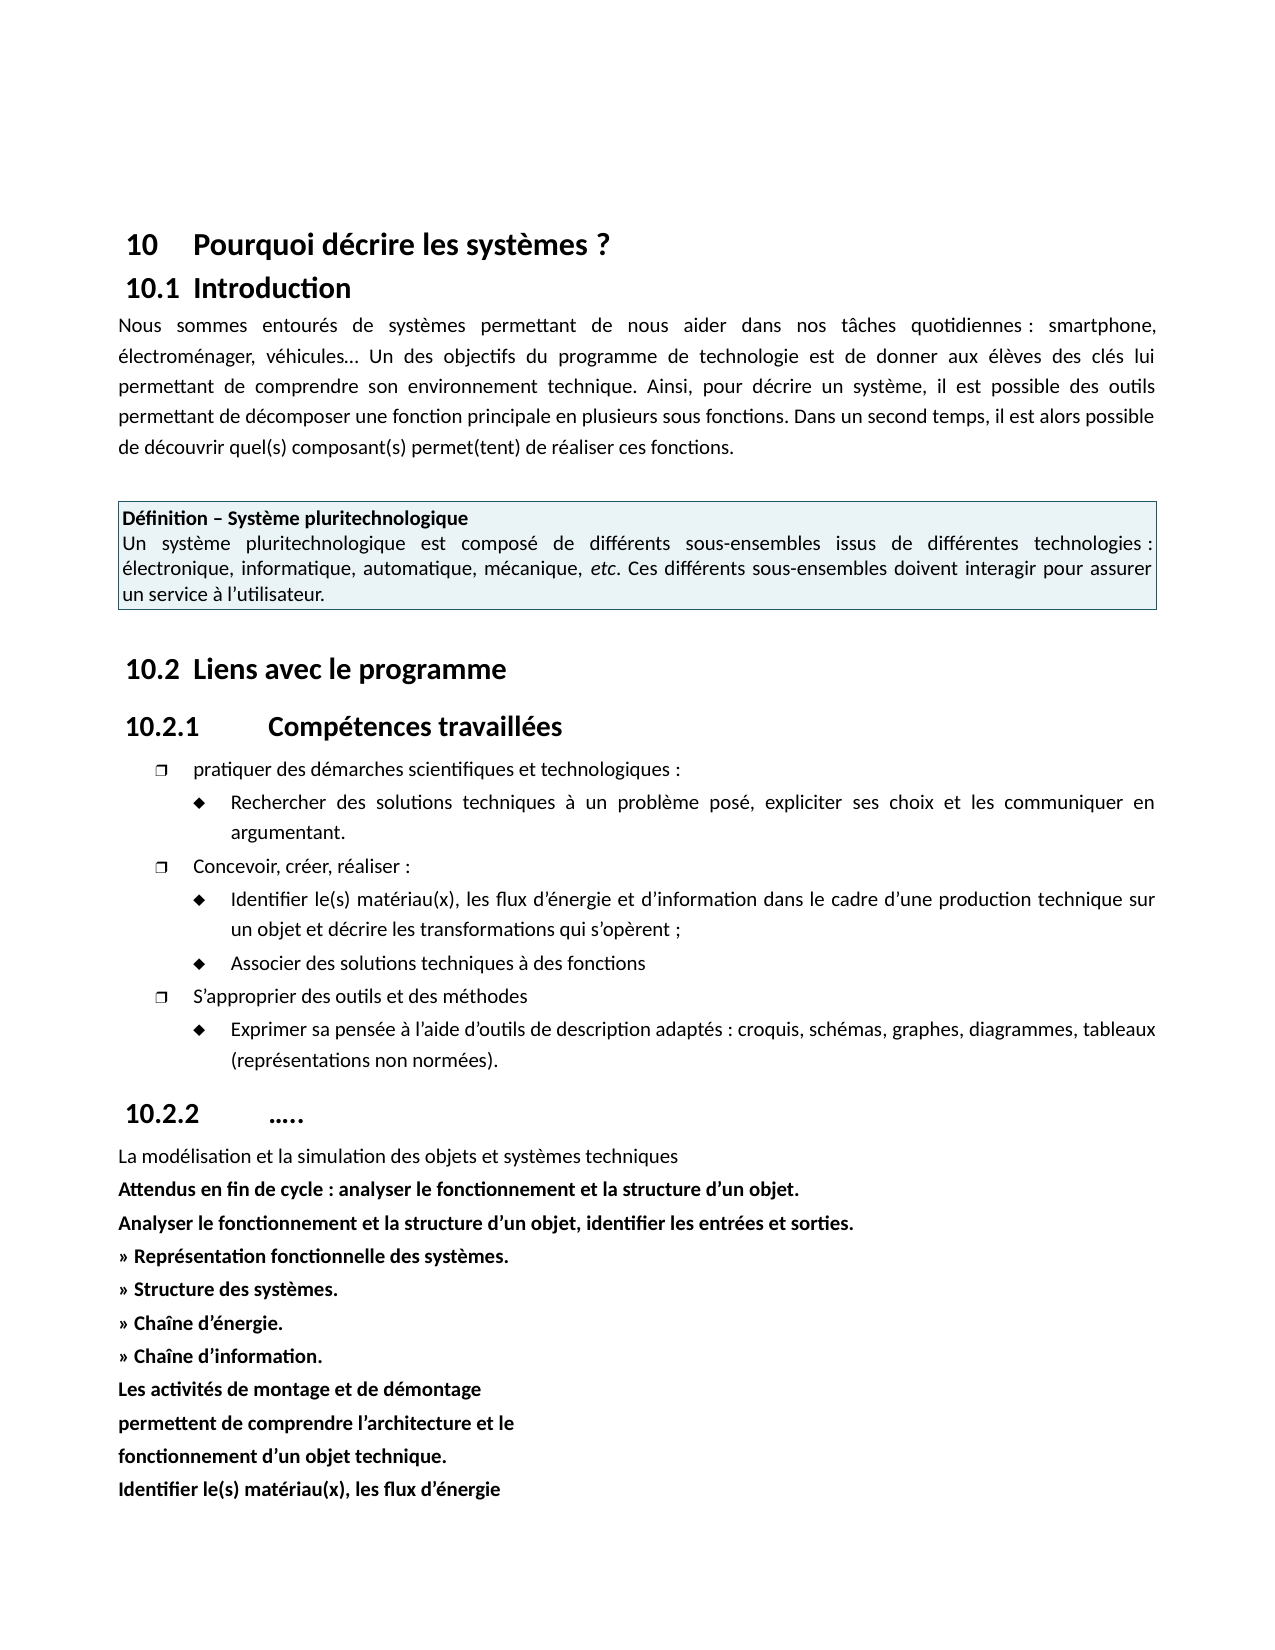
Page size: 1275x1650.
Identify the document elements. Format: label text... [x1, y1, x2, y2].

text Attendus en fin de cycle : analyser le fonctionnement et la structure d’un objet. [118, 1176, 1157, 1202]
text Définition – Système pluritechnologique [119, 502, 1156, 526]
subtitle Compétences travaillées [118, 708, 1157, 743]
list Exprimer sa pensée à l’aide d’outils de description adaptés : croquis, schémas, graphes, diagrammes, tableaux (représentations non normées). [193, 1017, 1157, 1072]
list Rechercher des solutions techniques à un problème posé, expliciter ses choix et les communiquer en argumentant. [193, 789, 1157, 845]
list pratiquer des démarches scientifiques et technologiques : [156, 756, 1157, 781]
list Concevoir, créer, réaliser : [156, 853, 1157, 878]
list S’approprier des outils et des méthodes [156, 983, 1157, 1009]
text Nous sommes entourés de systèmes permettant de nous aider dans nos tâches quotidiennes : smartphone, électroménager, véhicules… Un des objectifs du programme de technologie est de donner aux élèves des clés lui permettant de comprendre son environnement technique. Ainsi, pour décrire un système, il est possible des outils permettant de décomposer une fonction principale en plusieurs sous fonctions. Dans un second temps, il est alors possible de découvrir quel(s) composant(s) permet(tent) de réaliser ces fonctions. [118, 312, 1157, 459]
text permettent de comprendre l’architecture et le [118, 1410, 1157, 1435]
subtitle ….. [118, 1095, 1157, 1131]
text » Structure des systèmes. [118, 1276, 1157, 1302]
text » Chaîne d’énergie. [118, 1310, 1157, 1335]
text La modélisation et la simulation des objets et systèmes techniques [118, 1143, 1157, 1168]
text Identifier le(s) matériau(x), les flux d’énergie [118, 1476, 1157, 1502]
text » Chaîne d’information. [118, 1343, 1157, 1368]
text Analyser le fonctionnement et la structure d’un objet, identifier les entrées et sorties. [118, 1210, 1157, 1235]
subtitle Liens avec le programme [118, 650, 1157, 687]
text fonctionnement d’un objet technique. [118, 1443, 1157, 1468]
list Identifier le(s) matériau(x), les flux d’énergie et d’information dans le cadre d’une production technique sur un objet et décrire les transformations qui s’opèrent ; [193, 886, 1157, 942]
text Un système pluritechnologique est composé de différents sous-ensembles issus de différentes technologies : électronique, informatique, automatique, mécanique, etc. Ces différents sous-ensembles doivent interagir pour assurer un service à l’utilisateur. [119, 526, 1156, 609]
subtitle Pourquoi décrire les systèmes ? [118, 224, 1157, 263]
text Les activités de montage et de démontage [118, 1376, 1157, 1402]
list Associer des solutions techniques à des fonctions [193, 950, 1157, 975]
text » Représentation fonctionnelle des systèmes. [118, 1243, 1157, 1268]
subtitle Introduction [118, 269, 1157, 307]
